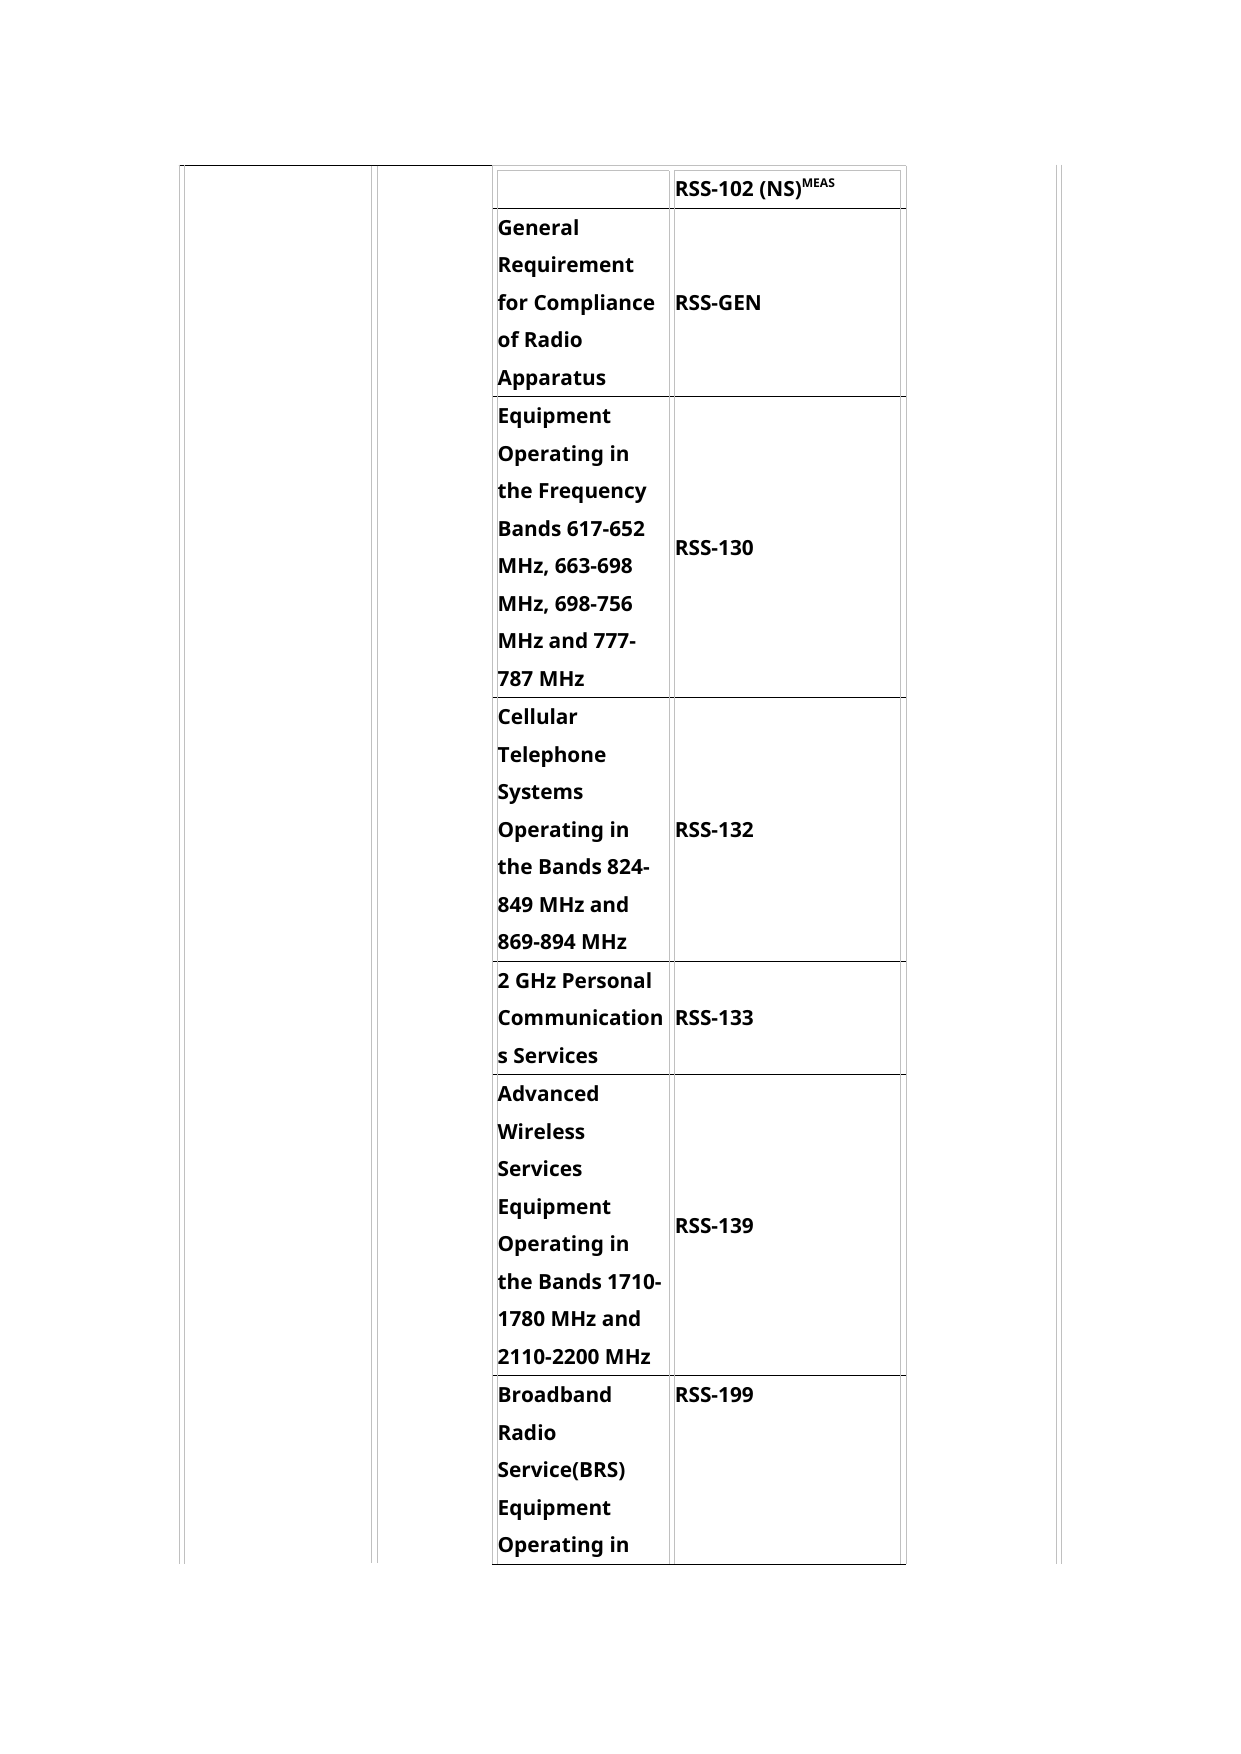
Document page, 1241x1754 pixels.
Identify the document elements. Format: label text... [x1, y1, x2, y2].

table_cell Broadband Radio Service(BRS) Equipment Operating in [498, 1376, 669, 1564]
table_cell Equipment Operating in the Frequency Bands 617-652 MHz, 663-698 MHz, 698-756 MHz and 777-787 MHz [498, 397, 669, 697]
table_cell Advanced Wireless Services Equipment Operating in the Bands 1710-1780 MHz and 2110-2200 MHz [498, 1075, 669, 1375]
table_cell RSS-132 [675, 698, 900, 961]
table_cell RSS-130 [675, 397, 900, 697]
table_cell RSS-133 [675, 962, 900, 1074]
table_cell [907, 165, 1056, 1564]
table_cell RSS-GEN [675, 209, 900, 396]
table_cell RSS-139 [675, 1075, 900, 1375]
table_cell 2 GHz Personal Communications Services [498, 962, 669, 1074]
table_cell RSS-199 [675, 1376, 900, 1564]
table_cell [185, 166, 374, 1564]
table_cell [374, 166, 492, 1564]
table_cell General Requirement for Compliance of Radio Apparatus [498, 209, 669, 396]
table_cell [495, 166, 672, 207]
table_cell RSS-102 (NS)MEAS [672, 166, 903, 207]
table_cell Cellular Telephone Systems Operating in the Bands 824-849 MHz and 869-894 MHz [498, 698, 669, 961]
